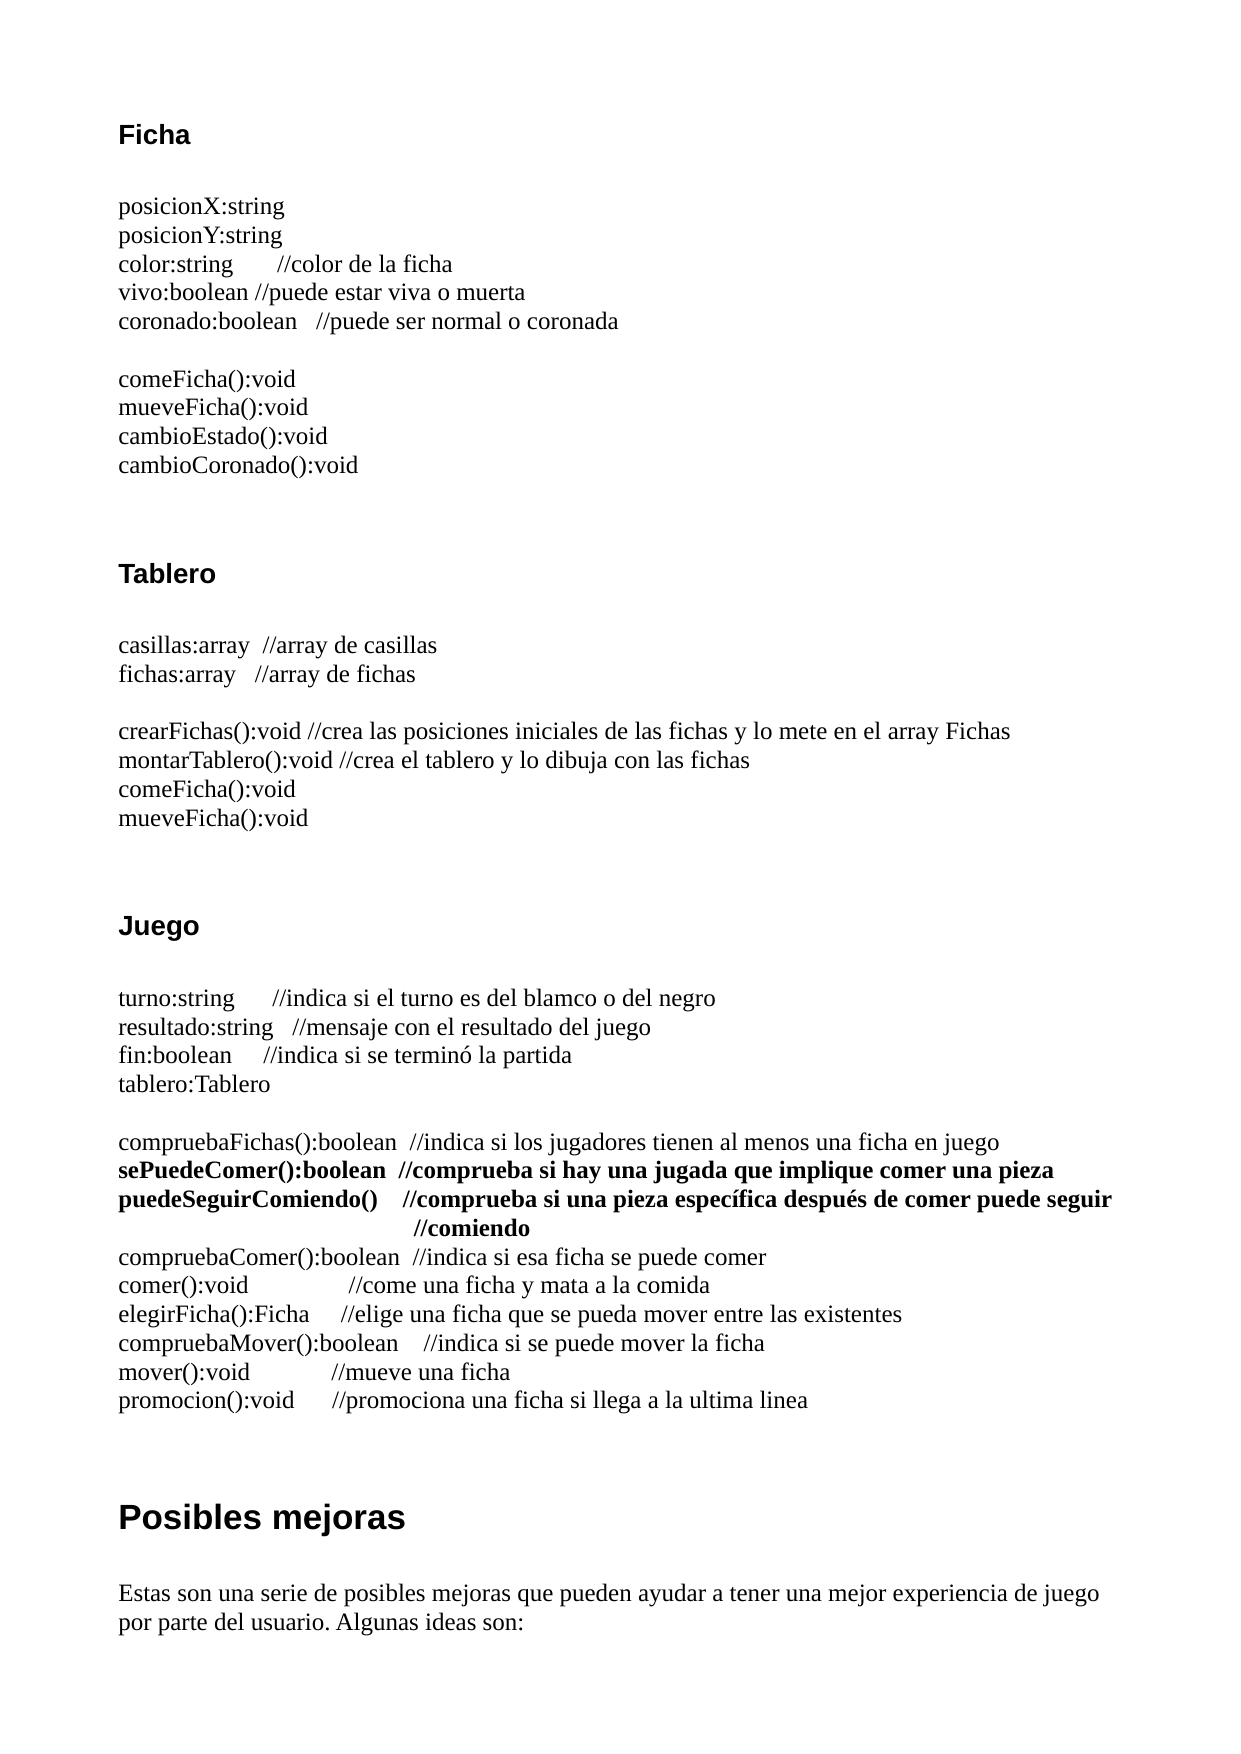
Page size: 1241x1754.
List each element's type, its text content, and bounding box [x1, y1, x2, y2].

text comer():void //come una ficha y mata a la comida [118, 1270, 1122, 1299]
text posicionX:string [118, 191, 1122, 220]
text resultado:string //mensaje con el resultado del juego [118, 1012, 1122, 1040]
text compruebaComer():boolean //indica si esa ficha se puede comer [118, 1242, 1122, 1270]
text mueveFicha():void [118, 392, 1122, 421]
subtitle Tablero [118, 557, 1122, 589]
text casillas:array //array de casillas [118, 630, 1122, 659]
subtitle Ficha [118, 118, 1122, 150]
text cambioEstado():void [118, 421, 1122, 450]
text comeFicha():void [118, 774, 1122, 803]
text coronado:boolean //puede ser normal o coronada [118, 306, 1122, 335]
text montarTablero():void //crea el tablero y lo dibuja con las fichas [118, 745, 1122, 774]
text cambioCoronado():void [118, 450, 1122, 479]
text puedeSeguirComiendo() //comprueba si una pieza específica después de comer puede seguir //comiendo [118, 1184, 1122, 1242]
text fin:boolean //indica si se terminó la partida [118, 1040, 1122, 1069]
text color:string //color de la ficha [118, 249, 1122, 277]
text Estas son una serie de posibles mejoras que pueden ayudar a tener una mejor experiencia de juego por parte del usuario. Algunas ideas son: [118, 1578, 1122, 1636]
text turno:string //indica si el turno es del blamco o del negro [118, 983, 1122, 1012]
text promocion():void //promociona una ficha si llega a la ultima linea [118, 1385, 1122, 1414]
text posicionY:string [118, 220, 1122, 249]
text comeFicha():void [118, 364, 1122, 392]
subtitle Juego [118, 910, 1122, 942]
text elegirFicha():Ficha //elige una ficha que se pueda mover entre las existentes [118, 1299, 1122, 1328]
text fichas:array //array de fichas [118, 659, 1122, 688]
text tablero:Tablero [118, 1069, 1122, 1098]
text compruebaMover():boolean //indica si se puede mover la ficha [118, 1328, 1122, 1357]
text crearFichas():void //crea las posiciones iniciales de las fichas y lo mete en el array Fichas [118, 716, 1122, 745]
text compruebaFichas():boolean //indica si los jugadores tienen al menos una ficha en juego [118, 1127, 1122, 1155]
text mover():void //mueve una ficha [118, 1357, 1122, 1385]
text sePuedeComer():boolean //comprueba si hay una jugada que implique comer una pieza [118, 1155, 1122, 1184]
text mueveFicha():void [118, 803, 1122, 831]
subtitle Posibles mejoras [118, 1497, 1122, 1537]
text vivo:boolean //puede estar viva o muerta [118, 277, 1122, 306]
